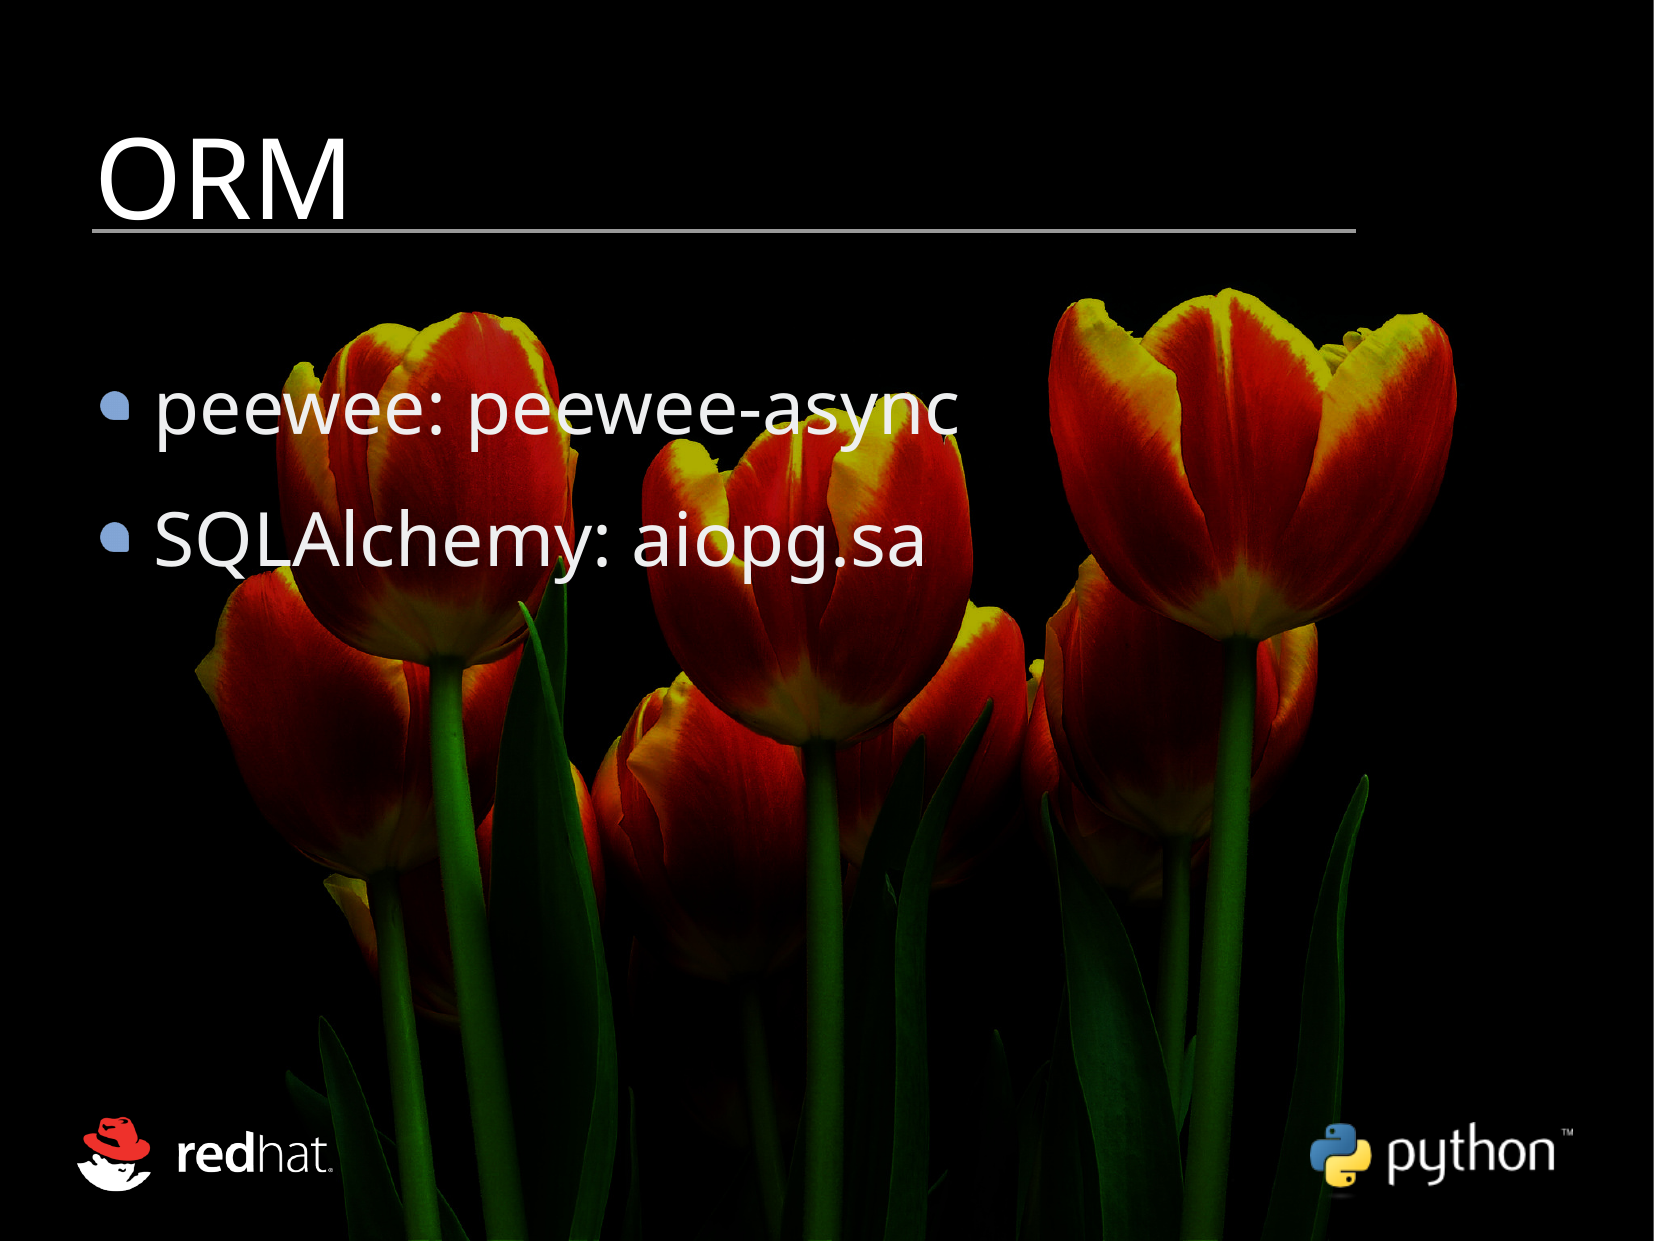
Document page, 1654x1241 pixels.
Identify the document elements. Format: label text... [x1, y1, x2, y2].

title ORM [94, 100, 1426, 251]
list peewee: peewee-async SQLAlchemy: aiopg.sa [82, 354, 1571, 1094]
picture [0, 0, 1654, 1241]
